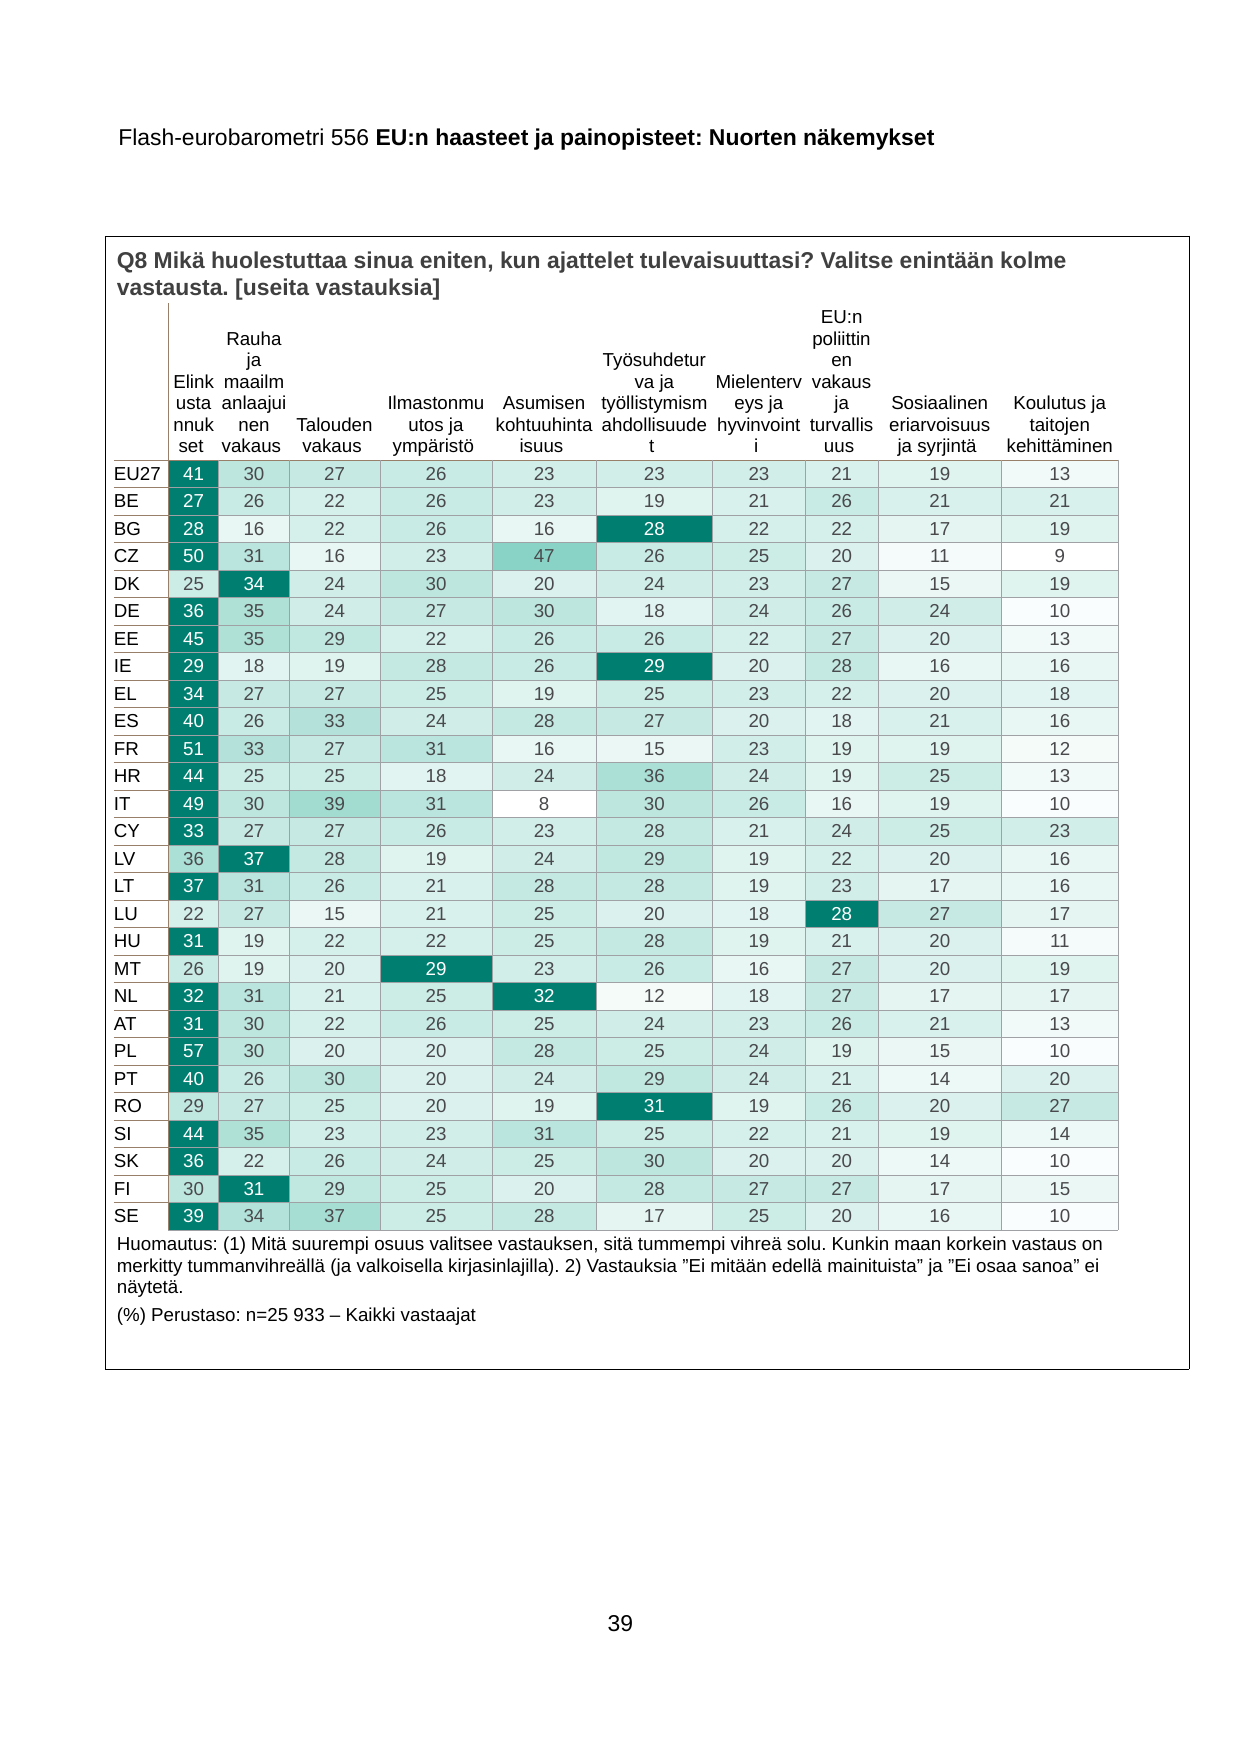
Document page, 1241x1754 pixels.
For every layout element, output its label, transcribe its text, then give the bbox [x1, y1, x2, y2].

table_cell 25 [290, 1093, 380, 1120]
table_cell 27 [219, 681, 289, 707]
table_cell 23 [290, 1121, 380, 1147]
table_cell Talouden vakaus [289, 303, 380, 460]
table_cell 15 [879, 571, 1001, 597]
table_cell 21 [879, 488, 1001, 515]
table_cell EU:n poliittinen vakaus ja turvallisuus [805, 303, 878, 460]
table_cell 10 [1002, 1038, 1118, 1065]
table_cell 24 [713, 763, 805, 790]
table_cell 16 [806, 791, 878, 817]
table_cell 24 [879, 598, 1001, 625]
table_cell EU27 [114, 461, 168, 487]
table_cell 19 [1002, 516, 1118, 542]
table_cell AT [114, 1011, 168, 1037]
table_cell 26 [381, 1011, 492, 1037]
table_cell 17 [1002, 983, 1118, 1010]
table_cell Asumisen kohtuuhintaisuus [492, 303, 596, 460]
table_cell 31 [381, 736, 492, 762]
table_cell 37 [219, 846, 289, 872]
table_cell 14 [879, 1148, 1001, 1175]
table_cell 19 [713, 846, 805, 872]
table_cell 28 [493, 1038, 596, 1065]
table_cell 23 [597, 461, 712, 487]
table_cell 19 [713, 1093, 805, 1120]
table_cell 21 [290, 983, 380, 1010]
table_cell 26 [381, 461, 492, 487]
table_cell CY [114, 818, 168, 845]
table_cell 30 [219, 1038, 289, 1065]
table_cell HR [114, 763, 168, 790]
table_cell 44 [169, 763, 218, 790]
table_cell 17 [879, 1176, 1001, 1202]
table_cell 21 [806, 928, 878, 955]
table_cell 16 [1002, 708, 1118, 735]
table_cell 22 [290, 1011, 380, 1037]
table_cell 35 [219, 626, 289, 652]
table_cell 22 [806, 516, 878, 542]
table_cell 39 [290, 791, 380, 817]
table_cell 37 [290, 1203, 380, 1230]
table_cell IT [114, 791, 168, 817]
table_cell 24 [806, 818, 878, 845]
table_cell 16 [219, 516, 289, 542]
table_cell 24 [290, 571, 380, 597]
table_cell 24 [713, 1066, 805, 1092]
table_cell Mielenterveys ja hyvinvointi [712, 303, 805, 460]
table_cell 10 [1002, 1148, 1118, 1175]
table_cell 18 [219, 653, 289, 680]
table_cell 24 [290, 598, 380, 625]
table_cell 27 [290, 736, 380, 762]
table_cell DE [114, 598, 168, 625]
table_cell 20 [713, 1148, 805, 1175]
table_cell 20 [879, 1093, 1001, 1120]
table_cell 20 [879, 681, 1001, 707]
table_cell DK [114, 571, 168, 597]
table_cell 26 [219, 1066, 289, 1092]
table_cell Huomautus: (1) Mitä suurempi osuus valitsee vastauksen, sitä tummempi vihreä solu. Kunkin maan korkein vastaus on merkitty tummanvihreällä (ja valkoisella kirjasinlajilla). 2) Vastauksia ”Ei mitään edellä mainituista” ja ”Ei osaa sanoa” ei näytetä. [114, 1230, 1118, 1300]
table_cell 31 [219, 983, 289, 1010]
table_cell 23 [493, 461, 596, 487]
table_cell 21 [381, 873, 492, 900]
table_cell FR [114, 736, 168, 762]
table_cell 28 [290, 846, 380, 872]
table_cell 20 [879, 956, 1001, 982]
table_cell 26 [381, 488, 492, 515]
table_cell 20 [806, 1203, 878, 1230]
table_cell 22 [381, 928, 492, 955]
table_cell 29 [597, 653, 712, 680]
table_cell 25 [493, 901, 596, 927]
table_cell 13 [1002, 626, 1118, 652]
table_cell 22 [806, 681, 878, 707]
table_cell 31 [169, 928, 218, 955]
table_cell 34 [219, 571, 289, 597]
table_cell [114, 303, 168, 460]
table_cell 47 [493, 543, 596, 570]
table_cell 26 [597, 956, 712, 982]
table_cell 31 [493, 1121, 596, 1147]
table_cell 14 [879, 1066, 1001, 1092]
table_cell 24 [713, 1038, 805, 1065]
table_cell 18 [806, 708, 878, 735]
table_cell 40 [169, 1066, 218, 1092]
table_cell 22 [290, 488, 380, 515]
table_cell 16 [879, 1203, 1001, 1230]
table_cell 16 [290, 543, 380, 570]
table_cell 21 [879, 1011, 1001, 1037]
table_cell 19 [806, 1038, 878, 1065]
table_cell 25 [219, 763, 289, 790]
table_cell RO [114, 1093, 168, 1120]
table_cell 10 [1002, 1203, 1118, 1230]
table_cell 16 [1002, 873, 1118, 900]
table_cell 25 [713, 1203, 805, 1230]
table_cell 20 [879, 928, 1001, 955]
table_cell 25 [381, 681, 492, 707]
table_cell Koulutus ja taitojen kehittäminen [1001, 303, 1118, 460]
table_cell 26 [597, 626, 712, 652]
table_cell 22 [169, 901, 218, 927]
table_cell 31 [219, 873, 289, 900]
table_cell Elinkustannukset [169, 303, 218, 460]
table_cell 25 [493, 928, 596, 955]
table_cell 33 [290, 708, 380, 735]
table_cell 23 [713, 681, 805, 707]
table_cell 13 [1002, 1011, 1118, 1037]
table_cell 29 [597, 846, 712, 872]
table_cell 27 [713, 1176, 805, 1202]
table_cell 29 [290, 626, 380, 652]
table_cell 16 [1002, 653, 1118, 680]
table_cell 20 [806, 1148, 878, 1175]
table_cell 10 [1002, 791, 1118, 817]
table_cell 25 [597, 1121, 712, 1147]
table_cell 23 [381, 1121, 492, 1147]
table_cell LT [114, 873, 168, 900]
table_cell 23 [493, 488, 596, 515]
table_cell Työsuhdeturva ja työllistymismahdollisuudet [596, 303, 712, 460]
table_cell IE [114, 653, 168, 680]
table_cell 26 [493, 653, 596, 680]
table_cell 10 [1002, 598, 1118, 625]
table_cell FI [114, 1176, 168, 1202]
table_cell 27 [219, 818, 289, 845]
table_cell 19 [219, 956, 289, 982]
table_cell 31 [169, 1011, 218, 1037]
table_cell PL [114, 1038, 168, 1065]
table_cell 23 [1002, 818, 1118, 845]
table_cell 24 [493, 846, 596, 872]
table_cell 20 [713, 708, 805, 735]
table_cell Ilmastonmuutos ja ympäristö [380, 303, 492, 460]
table_cell 29 [169, 653, 218, 680]
table_cell 19 [493, 1093, 596, 1120]
table_cell 16 [493, 516, 596, 542]
table_cell HU [114, 928, 168, 955]
table_cell 27 [806, 956, 878, 982]
table_cell 25 [381, 1203, 492, 1230]
table_cell 15 [597, 736, 712, 762]
table_cell 31 [219, 1176, 289, 1202]
table_cell SE [114, 1203, 168, 1230]
table_cell SK [114, 1148, 168, 1175]
table_cell 34 [169, 681, 218, 707]
table_cell 20 [493, 1176, 596, 1202]
table_cell 29 [290, 1176, 380, 1202]
table_cell 26 [290, 873, 380, 900]
table_cell 23 [713, 736, 805, 762]
table_cell 40 [169, 708, 218, 735]
table_cell 21 [879, 708, 1001, 735]
table_cell 23 [713, 1011, 805, 1037]
table_cell 16 [713, 956, 805, 982]
table_header Q8 Mikä huolestuttaa sinua eniten, kun ajattelet tulevaisuuttasi? Valitse enintään kolme vastausta. [useita vastauksia] [114, 245, 1118, 303]
table_cell 51 [169, 736, 218, 762]
table_cell 19 [597, 488, 712, 515]
table_cell LV [114, 846, 168, 872]
table_cell 28 [597, 818, 712, 845]
table_cell 11 [879, 543, 1001, 570]
table_cell 28 [493, 1203, 596, 1230]
table_cell 57 [169, 1038, 218, 1065]
table_cell 26 [713, 791, 805, 817]
table_cell 23 [381, 543, 492, 570]
table_cell 26 [806, 1093, 878, 1120]
table_cell 8 [493, 791, 596, 817]
table_cell 36 [169, 598, 218, 625]
table_cell 28 [381, 653, 492, 680]
table_cell 27 [806, 983, 878, 1010]
table_cell 30 [219, 461, 289, 487]
table_cell 19 [290, 653, 380, 680]
table_cell 27 [879, 901, 1001, 927]
table_cell 19 [879, 736, 1001, 762]
table_cell 22 [713, 1121, 805, 1147]
table_cell 19 [879, 1121, 1001, 1147]
table_cell 31 [219, 543, 289, 570]
table_cell 27 [290, 818, 380, 845]
table_cell 12 [1002, 736, 1118, 762]
table_cell 24 [493, 763, 596, 790]
table_cell 30 [493, 598, 596, 625]
table_cell 19 [219, 928, 289, 955]
table_cell 27 [806, 626, 878, 652]
table_cell 20 [879, 626, 1001, 652]
table_cell 22 [381, 626, 492, 652]
table_cell 25 [597, 681, 712, 707]
table_cell 27 [219, 1093, 289, 1120]
table_cell 29 [597, 1066, 712, 1092]
table_cell 26 [169, 956, 218, 982]
table_cell 26 [597, 543, 712, 570]
table_cell 20 [879, 846, 1001, 872]
table_cell 36 [169, 1148, 218, 1175]
table_cell 30 [169, 1176, 218, 1202]
table_cell 19 [806, 736, 878, 762]
table_cell SI [114, 1121, 168, 1147]
table_cell 25 [493, 1148, 596, 1175]
table_cell 26 [806, 488, 878, 515]
table_cell 21 [713, 818, 805, 845]
table_cell 22 [806, 846, 878, 872]
table_cell 20 [290, 956, 380, 982]
table_cell 20 [493, 571, 596, 597]
table_cell 20 [290, 1038, 380, 1065]
table_cell BG [114, 516, 168, 542]
table_cell 17 [1002, 901, 1118, 927]
table_cell 13 [1002, 461, 1118, 487]
table_cell 23 [493, 956, 596, 982]
table_cell 24 [597, 1011, 712, 1037]
table_cell 19 [493, 681, 596, 707]
table_cell 27 [290, 461, 380, 487]
table_cell CZ [114, 543, 168, 570]
table_cell 25 [493, 1011, 596, 1037]
table_cell 25 [381, 1176, 492, 1202]
table_cell 32 [169, 983, 218, 1010]
table_cell 17 [879, 983, 1001, 1010]
table_cell 26 [381, 516, 492, 542]
table_cell 28 [493, 873, 596, 900]
table_cell Sosiaalinen eriarvoisuus ja syrjintä [878, 303, 1001, 460]
table_cell 24 [713, 598, 805, 625]
table_cell 28 [597, 1176, 712, 1202]
table_cell 15 [1002, 1176, 1118, 1202]
table_cell 27 [381, 598, 492, 625]
table_cell 18 [713, 901, 805, 927]
table_cell 20 [713, 653, 805, 680]
table_cell 17 [879, 873, 1001, 900]
table_cell 28 [597, 516, 712, 542]
table_cell 49 [169, 791, 218, 817]
table_cell 24 [597, 571, 712, 597]
table_cell 26 [219, 708, 289, 735]
table_cell 19 [713, 873, 805, 900]
table_cell 15 [290, 901, 380, 927]
table_cell 28 [597, 928, 712, 955]
table_cell 16 [879, 653, 1001, 680]
table_cell 9 [1002, 543, 1118, 570]
table_cell 27 [219, 901, 289, 927]
table_cell 28 [597, 873, 712, 900]
table_cell 16 [1002, 846, 1118, 872]
table_cell 25 [713, 543, 805, 570]
table_cell 20 [381, 1093, 492, 1120]
table_cell 26 [381, 818, 492, 845]
table_cell 23 [713, 571, 805, 597]
table_cell 41 [169, 461, 218, 487]
table_cell ES [114, 708, 168, 735]
table_cell Rauha ja maailmanlaajuinen vakaus [219, 303, 289, 460]
table_cell 20 [381, 1066, 492, 1092]
table_cell 18 [1002, 681, 1118, 707]
table_cell 19 [713, 928, 805, 955]
table_cell 20 [381, 1038, 492, 1065]
table_cell PT [114, 1066, 168, 1092]
table_cell 25 [879, 818, 1001, 845]
table_cell 25 [597, 1038, 712, 1065]
table_cell MT [114, 956, 168, 982]
table_cell 30 [597, 1148, 712, 1175]
table_cell 18 [597, 598, 712, 625]
table_cell 35 [219, 598, 289, 625]
table_cell 17 [597, 1203, 712, 1230]
table_cell LU [114, 901, 168, 927]
table_cell 36 [169, 846, 218, 872]
table_cell 26 [493, 626, 596, 652]
table_cell 20 [806, 543, 878, 570]
table_cell 37 [169, 873, 218, 900]
table_cell 20 [1002, 1066, 1118, 1092]
table_cell 26 [219, 488, 289, 515]
table_cell NL [114, 983, 168, 1010]
table_cell 22 [219, 1148, 289, 1175]
table_cell 27 [806, 571, 878, 597]
table_cell 50 [169, 543, 218, 570]
table_cell 25 [381, 983, 492, 1010]
table_cell 25 [879, 763, 1001, 790]
table_cell 17 [879, 516, 1001, 542]
table_cell 22 [290, 516, 380, 542]
table_cell 31 [597, 1093, 712, 1120]
table_cell 27 [597, 708, 712, 735]
table_cell 28 [806, 901, 878, 927]
table_cell 26 [290, 1148, 380, 1175]
table_cell 29 [381, 956, 492, 982]
table_cell 39 [169, 1203, 218, 1230]
table_cell 35 [219, 1121, 289, 1147]
table_cell 33 [219, 736, 289, 762]
table_cell 13 [1002, 763, 1118, 790]
table_cell 30 [219, 791, 289, 817]
table_cell 34 [219, 1203, 289, 1230]
table_cell 11 [1002, 928, 1118, 955]
table_cell 25 [290, 763, 380, 790]
table_cell 30 [219, 1011, 289, 1037]
table_cell 21 [806, 1066, 878, 1092]
table_cell 27 [290, 681, 380, 707]
table_cell 26 [806, 1011, 878, 1037]
table_cell 31 [381, 791, 492, 817]
table_cell 19 [879, 791, 1001, 817]
table_cell 24 [493, 1066, 596, 1092]
table_cell 26 [806, 598, 878, 625]
table_cell EE [114, 626, 168, 652]
table_cell 28 [169, 516, 218, 542]
table_cell 29 [169, 1093, 218, 1120]
table_cell 24 [381, 708, 492, 735]
table_cell 23 [806, 873, 878, 900]
table_cell 30 [381, 571, 492, 597]
table_cell 21 [1002, 488, 1118, 515]
table_cell 16 [493, 736, 596, 762]
table_cell 21 [806, 1121, 878, 1147]
table_cell 28 [493, 708, 596, 735]
table_cell 27 [169, 488, 218, 515]
table_cell 28 [806, 653, 878, 680]
table_cell 23 [493, 818, 596, 845]
table_cell 21 [381, 901, 492, 927]
table_cell 14 [1002, 1121, 1118, 1147]
table_cell 21 [806, 461, 878, 487]
table_cell 15 [879, 1038, 1001, 1065]
table_cell 22 [290, 928, 380, 955]
table_cell 30 [290, 1066, 380, 1092]
table_cell 32 [493, 983, 596, 1010]
table_cell 36 [597, 763, 712, 790]
table_cell 19 [1002, 956, 1118, 982]
table_cell 45 [169, 626, 218, 652]
table_cell 44 [169, 1121, 218, 1147]
table_cell 22 [713, 516, 805, 542]
table_cell 33 [169, 818, 218, 845]
table_cell 27 [806, 1176, 878, 1202]
table_cell 18 [713, 983, 805, 1010]
table_cell 19 [1002, 571, 1118, 597]
table_cell 23 [713, 461, 805, 487]
table_cell EL [114, 681, 168, 707]
table_cell 18 [381, 763, 492, 790]
table_cell 22 [713, 626, 805, 652]
table_cell 19 [381, 846, 492, 872]
table_cell (%) Perustaso: n=25 933 – Kaikki vastaajat [114, 1300, 1118, 1328]
table_cell 19 [806, 763, 878, 790]
table_cell 25 [169, 571, 218, 597]
table_cell 20 [597, 901, 712, 927]
table_cell 30 [597, 791, 712, 817]
table_cell 19 [879, 461, 1001, 487]
table_cell 12 [597, 983, 712, 1010]
table_cell 27 [1002, 1093, 1118, 1120]
table_cell 21 [713, 488, 805, 515]
table_cell 24 [381, 1148, 492, 1175]
table_cell BE [114, 488, 168, 515]
